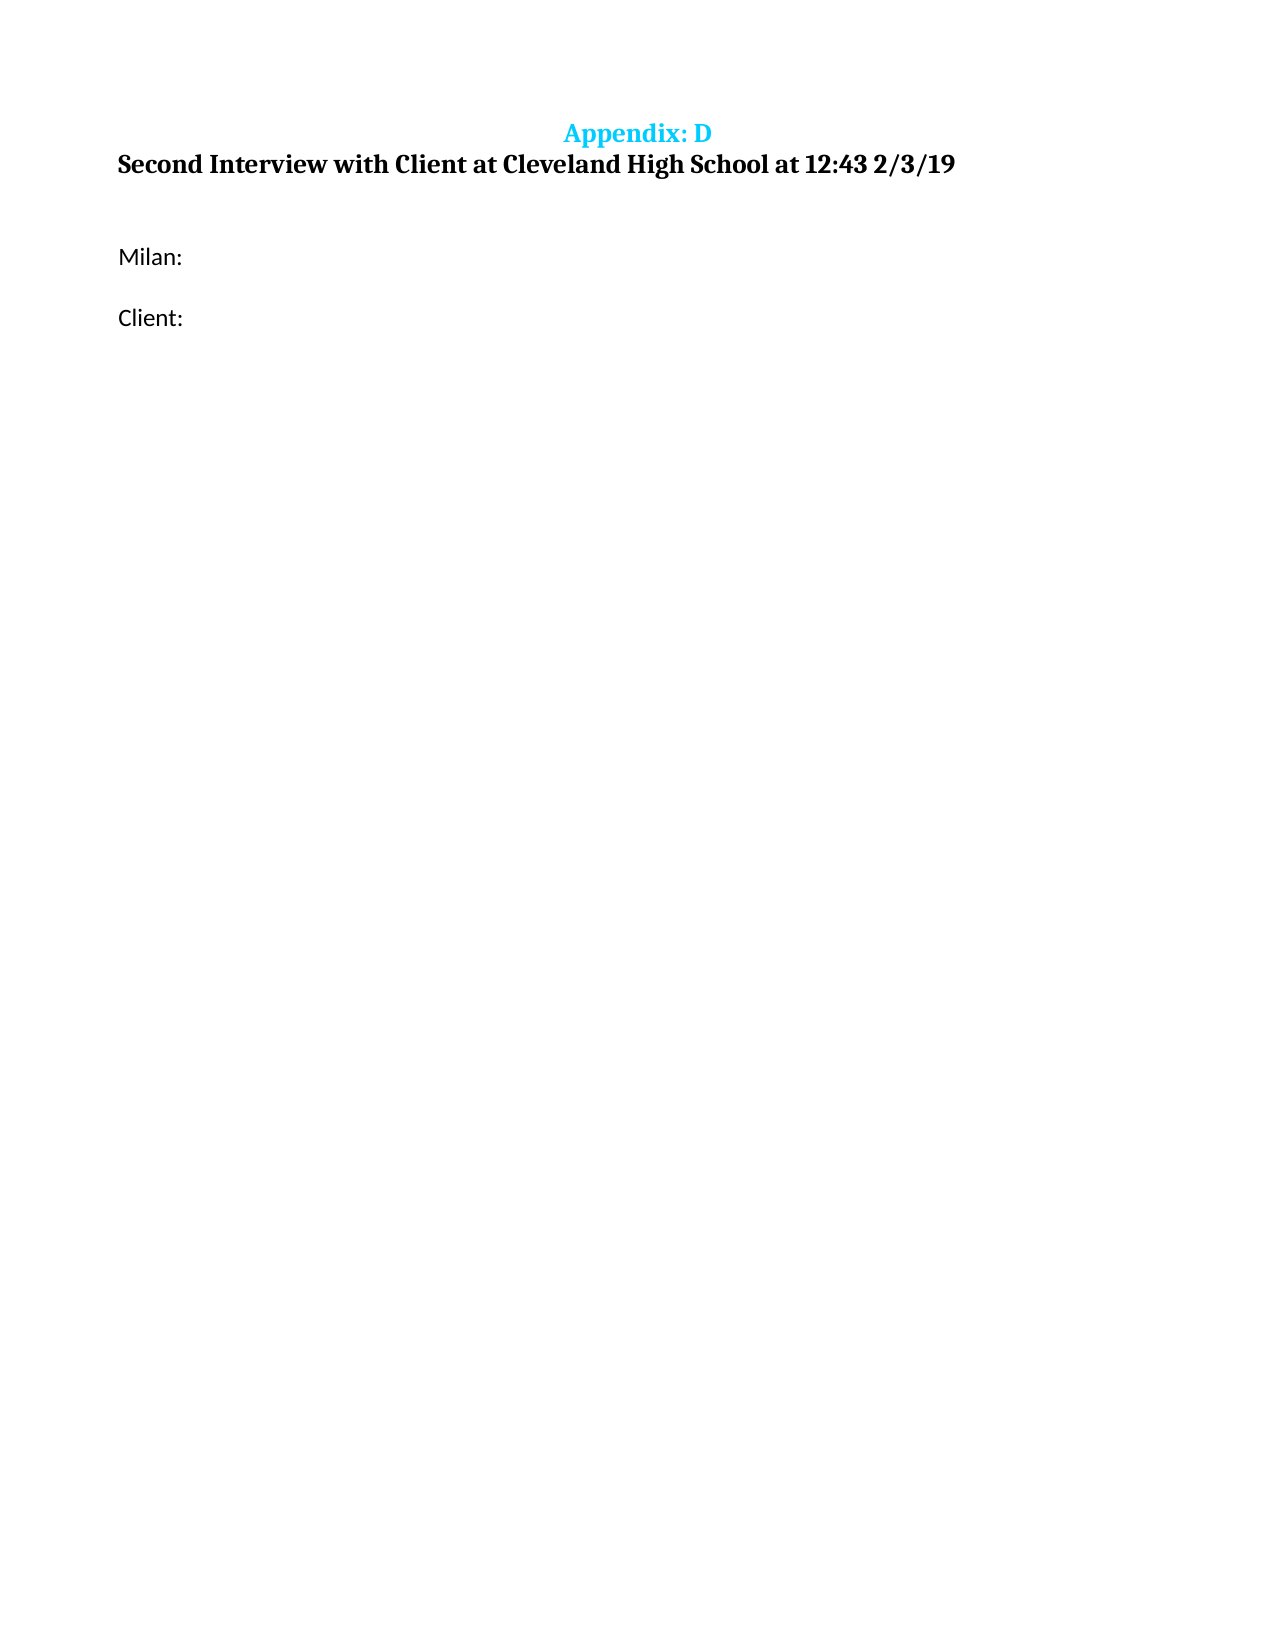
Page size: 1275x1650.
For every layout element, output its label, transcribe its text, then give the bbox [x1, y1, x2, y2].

text Appendix: D [118, 118, 1157, 149]
text Second Interview with Client at Cleveland High School at 12:43 2/3/19 [118, 149, 1157, 180]
text Milan: [118, 241, 1157, 272]
text Client: [118, 302, 1157, 333]
